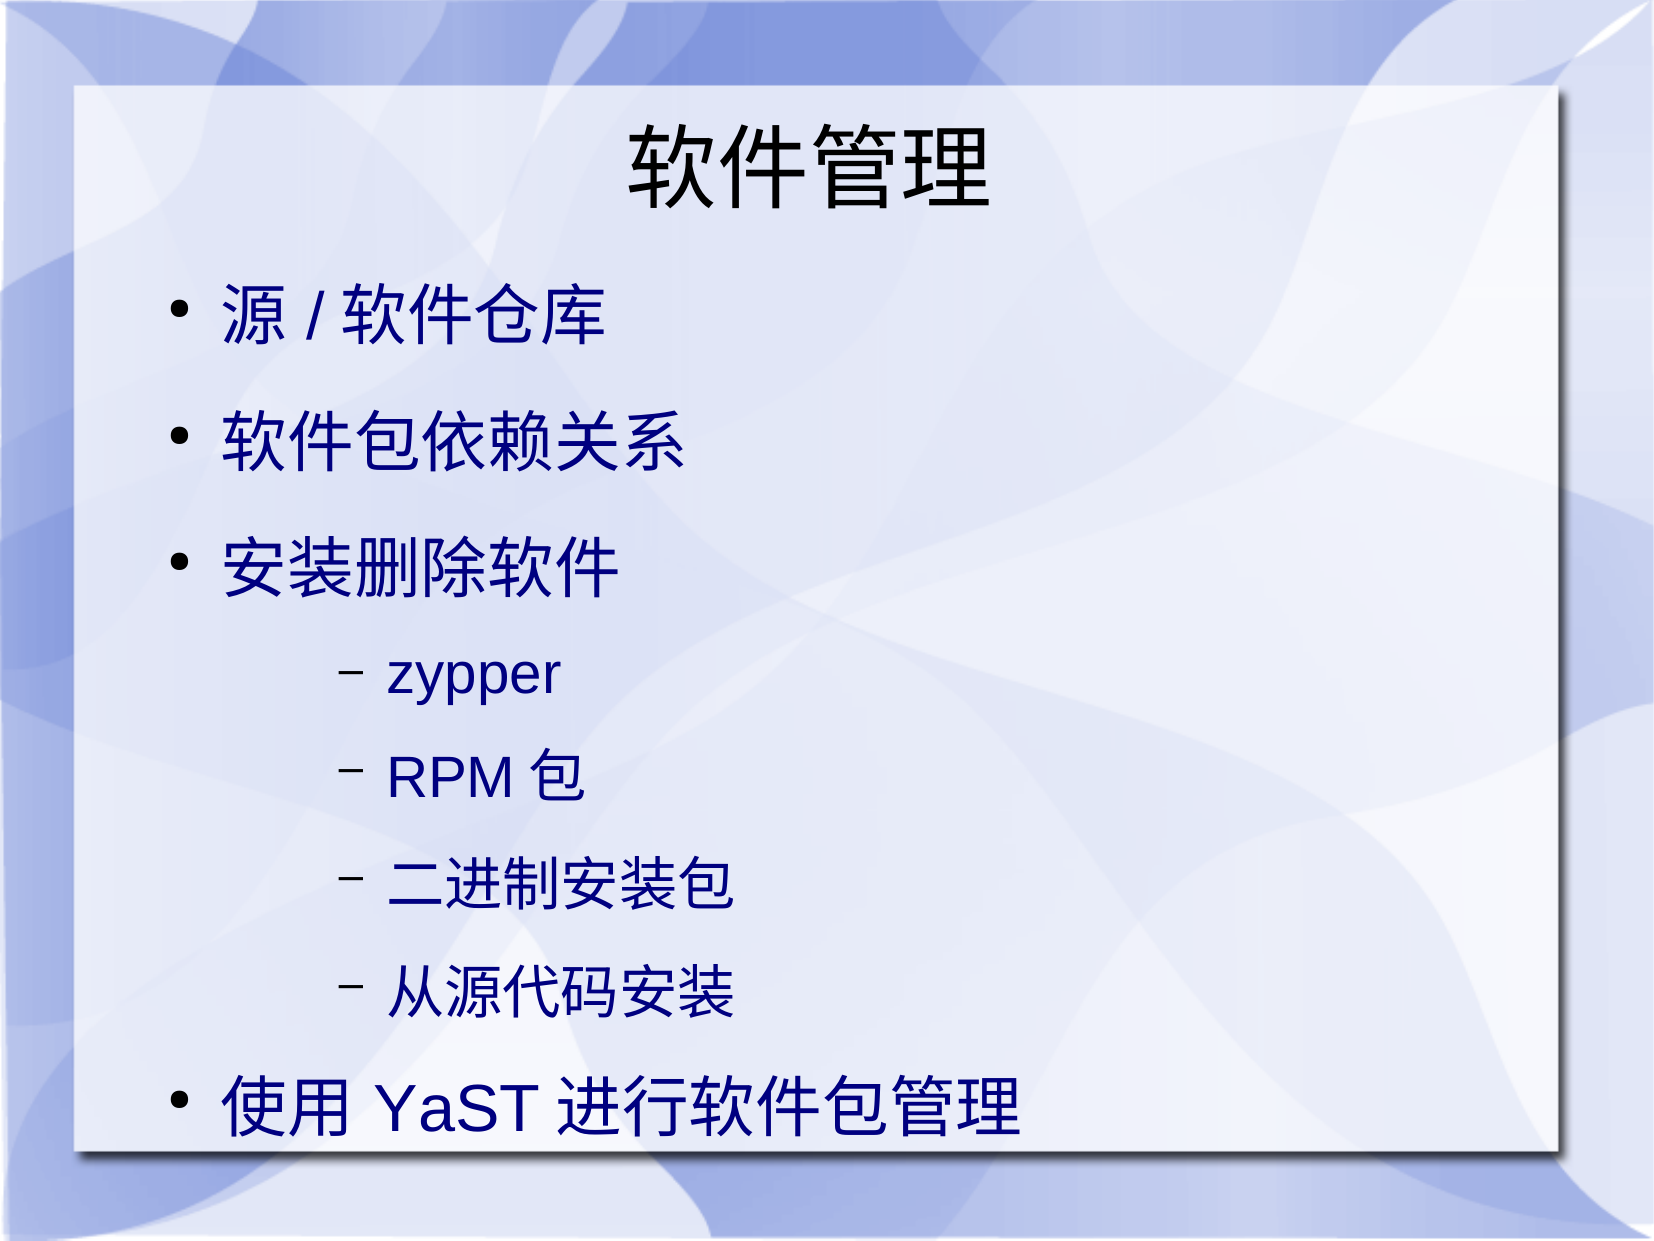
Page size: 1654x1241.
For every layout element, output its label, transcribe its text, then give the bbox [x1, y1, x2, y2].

picture [0, 0, 1654, 1241]
list 源/软件仓库 软件包依赖关系 安装删除软件 zypper RPM包 二进制安装包 从源代码安装 使用YaST进行软件包管理 [150, 262, 1501, 1088]
title 软件管理 [82, 98, 1536, 226]
